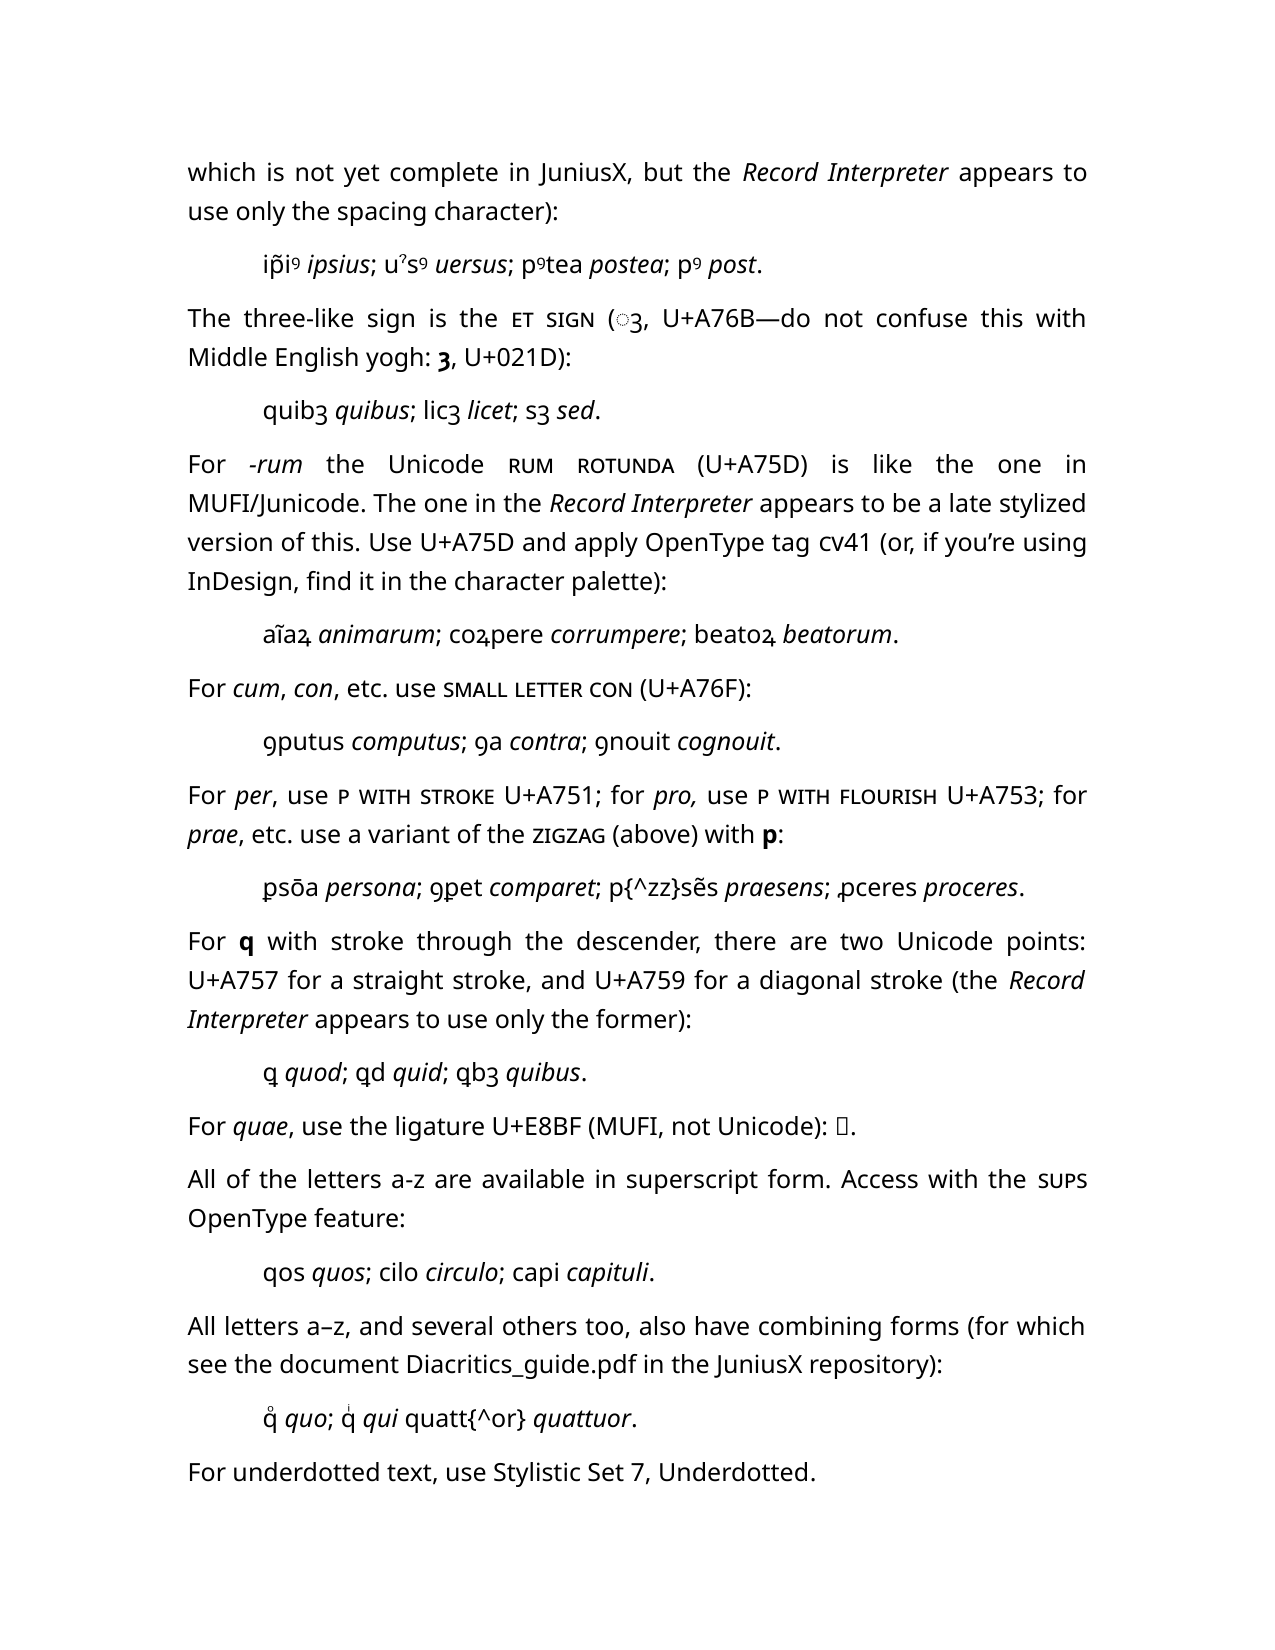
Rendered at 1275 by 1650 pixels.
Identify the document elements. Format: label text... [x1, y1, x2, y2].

text For -rum the Unicode rum rotunda (U+A75D) is like the one in MUFI/Junicode. The one in the Record Interpreter appears to be a late stylized version of this. Use U+A75D and apply OpenType tag cv41 (or, if you’re using InDesign, find it in the character palette): [187, 442, 1087, 598]
text For per, use p with stroke U+A751; for pro, use p with flourish U+A753; for prae, etc. use a variant of the zigzag (above) with p: [187, 773, 1087, 851]
text ꝑsōa persona; ꝯꝑet comparet; p{^zz}sẽs praesens; ꝓceres proceres. [262, 866, 1087, 904]
text ꝗ quod; ꝗd quid; ꝗbꝫ quibus. [262, 1051, 1087, 1089]
text The three-like sign is the et sign (◌ꝫ, U+A76B—do not confuse this with Middle English yogh: ȝ, U+021D): [187, 296, 1087, 374]
text ip̃iꝰ ipsius; usꝰ uersus; pꝰtea postea; pꝰ post. [262, 242, 1087, 281]
text qͦ quo; qͥ qui quatt{^or} quattuor. [262, 1396, 1087, 1435]
text All letters a–z, and several others too, also have combining forms (for which see the document Diacritics_guide.pdf in the JuniusX repository): [187, 1304, 1087, 1382]
text All of the letters a-z are available in superscript form. Access with the sups OpenType feature: [187, 1158, 1087, 1236]
text ꝯputus computus; ꝯa contra; ꝯnouit cognouit. [262, 719, 1087, 758]
text For quae, use the ligature U+E8BF (MUFI, not Unicode): . [187, 1104, 1087, 1143]
text aĩaꝝ animarum; coꝝpere corrumpere; beatoꝝ beatorum. [262, 612, 1087, 651]
text which is not yet complete in JuniusX, but the Record Interpreter appears to use only the spacing character): [187, 150, 1087, 228]
text For q with stroke through the descender, there are two Unicode points: U+A757 for a straight stroke, and U+A759 for a diagonal stroke (the Record Interpreter appears to use only the former): [187, 919, 1087, 1036]
text quibꝫ quibus; licꝫ licet; sꝫ sed. [262, 388, 1087, 427]
text qos quos; cilo circulo; capi capituli. [262, 1250, 1087, 1289]
text For cum, con, etc. use small letter con (U+A76F): [187, 666, 1087, 705]
text For underdotted text, use Stylistic Set 7, Underdotted. [187, 1450, 1087, 1489]
